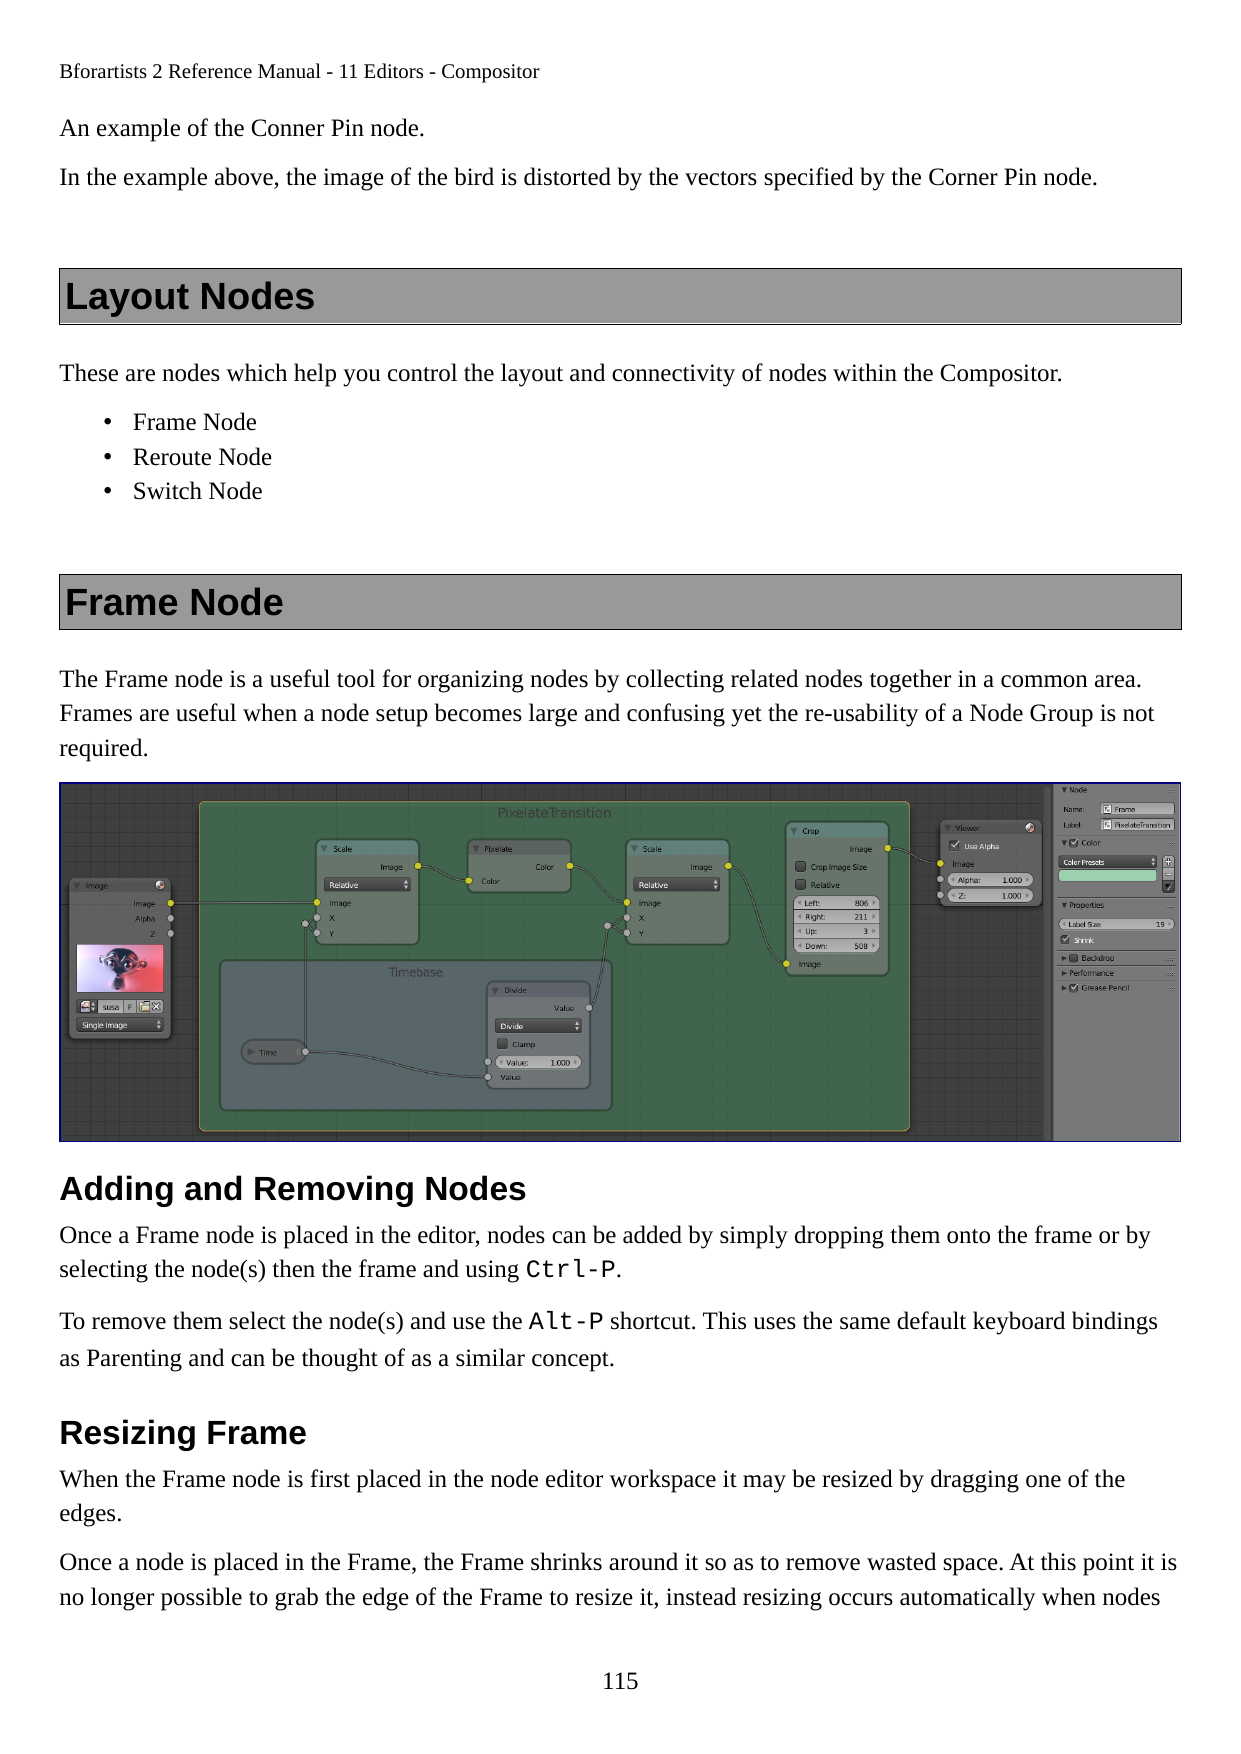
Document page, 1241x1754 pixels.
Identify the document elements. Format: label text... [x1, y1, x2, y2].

list Frame Node [103, 407, 1181, 436]
text To remove them select the node(s) and use the Alt-P shortcut. This uses the same default keyboard bindings as Parenting and can be thought of as a similar concept. [59, 1306, 1181, 1371]
text In the example above, the image of the bird is distorted by the vectors specified by the Corner Pin node. [59, 162, 1181, 190]
list Reroute Node [103, 442, 1181, 470]
text Once a node is placed in the Frame, the Frame shrinks around it so as to remove wasted space. At this point it is no longer possible to grab the edge of the Frame to resize it, instead resizing occurs automatically when nodes [59, 1547, 1181, 1611]
subtitle Adding and Removing Nodes [59, 1169, 1181, 1208]
text When the Frame node is first placed in the node editor workspace it may be resized by dragging one of the edges. [59, 1464, 1181, 1527]
subtitle Resizing Frame [59, 1413, 1181, 1451]
list Switch Node [103, 476, 1181, 505]
table_header Layout Nodes [60, 269, 1181, 323]
text An example of the Conner Pin node. [59, 113, 1181, 141]
text The Frame node is a useful tool for organizing nodes by collecting related nodes together in a common area. Frames are useful when a node setup becomes large and confusing yet the re-usability of a Node Group is not required. [59, 664, 1181, 762]
text These are nodes which help you control the layout and connectivity of nodes within the Compositor. [59, 325, 1181, 387]
text Once a Frame node is placed in the editor, nodes can be added by simply dropping them onto the frame or by selecting the node(s) then the frame and using Ctrl-P. [59, 1220, 1181, 1285]
table_header Frame Node [60, 575, 1181, 629]
picture [61, 784, 1180, 1141]
